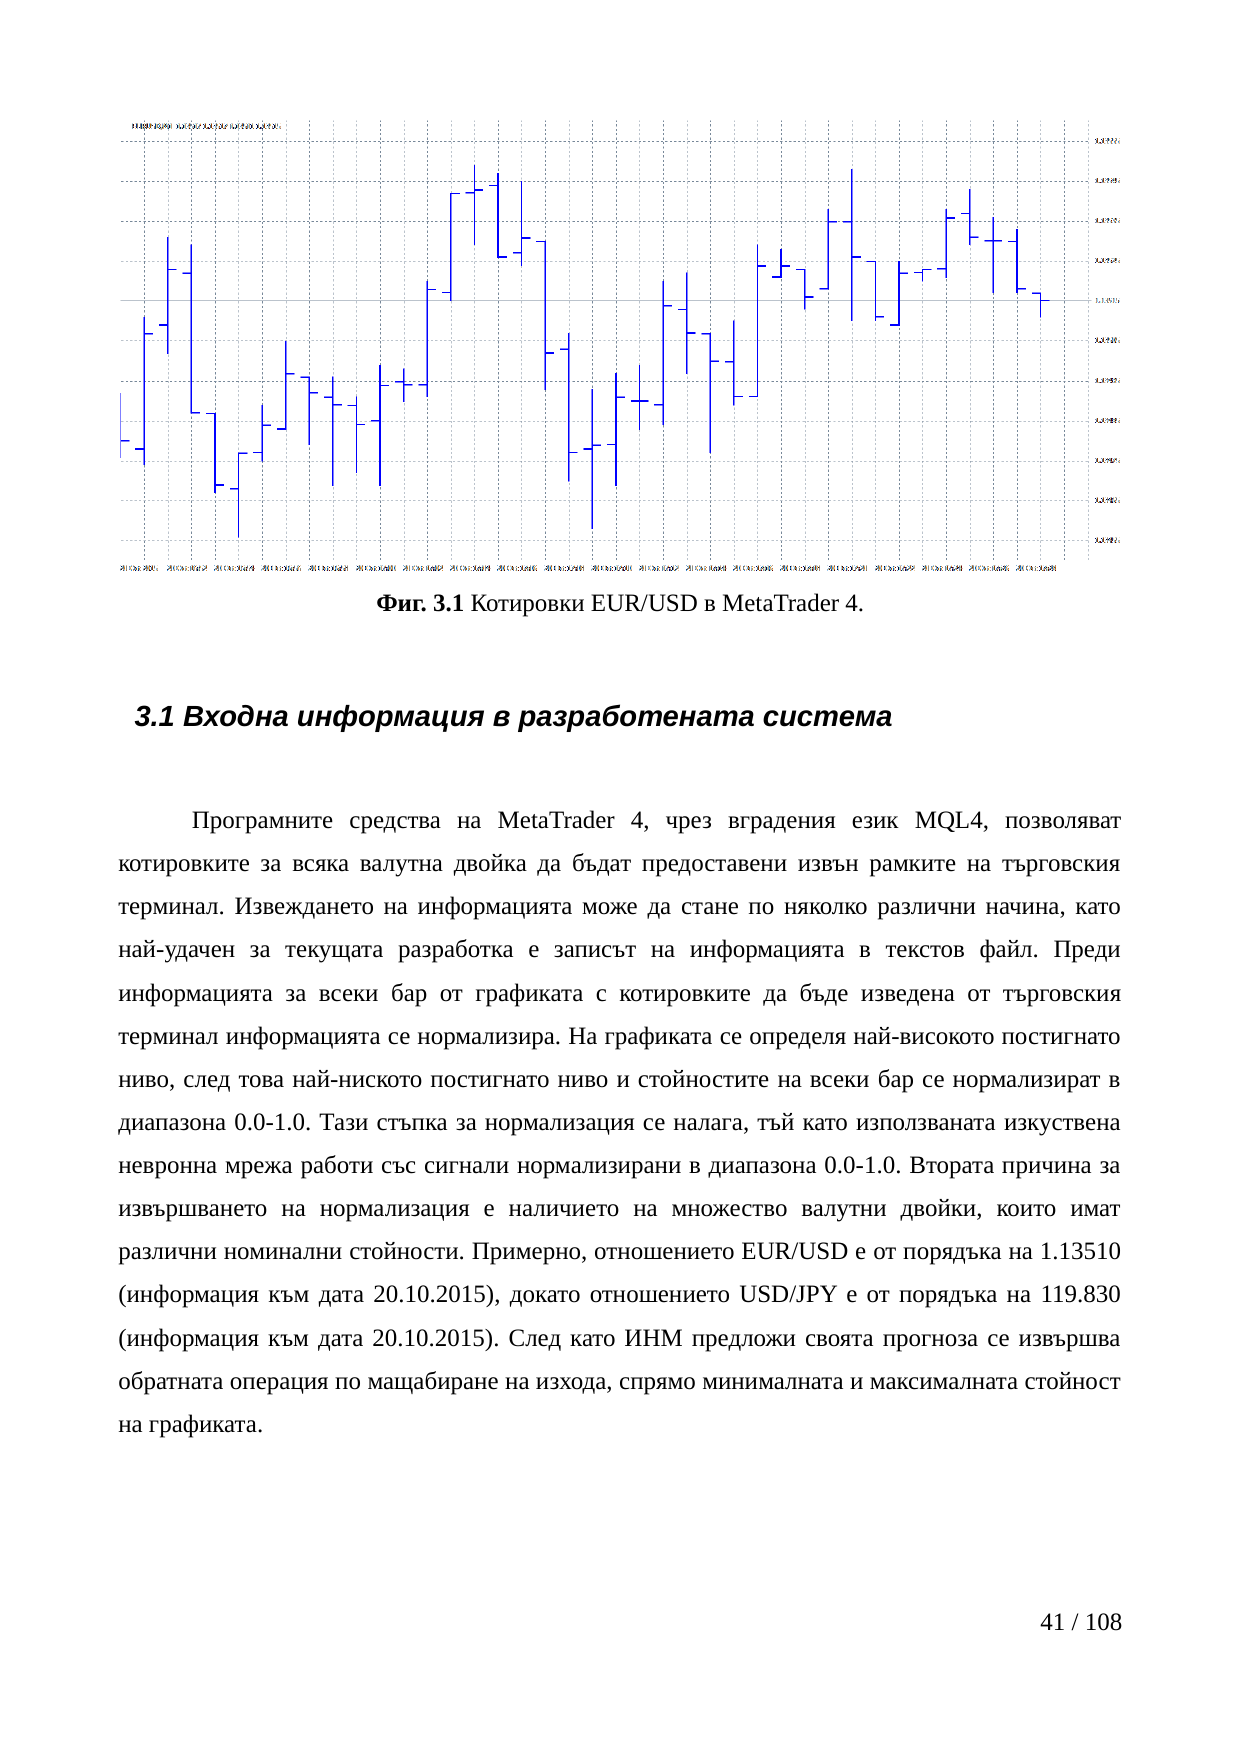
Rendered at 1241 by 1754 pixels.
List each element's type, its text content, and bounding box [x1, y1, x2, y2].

text Фиг. 3.1 Котировки EUR/USD в MetaTrader 4. [118, 574, 1122, 617]
subtitle 3.1 Входна информация в разработената система [118, 699, 1122, 733]
text Програмните средства на MetaTrader 4, чрез вградения език MQL4, позволяват котировките за всяка валутна двойка да бъдат предоставени извън рамките на търговския терминал. Извеждането на информацията може да стане по няколко различни начина, като най-удачен за текущата разработка е записът на информацията в текстов файл. Преди информацията за всеки бар от графиката с котировките да бъде изведена от търговския терминал информацията се нормализира. На графиката се определя най-високото постигнато ниво, след това най-ниското постигнато ниво и стойностите на всеки бар се нормализират в диапазона 0.0-1.0. Тази стъпка за нормализация се налага, тъй като използваната изкуствена невронна мрежа работи със сигнали нормализирани в диапазона 0.0-1.0. Втората причина за извършването на нормализация е наличието на множество валутни двойки, които имат различни номинални стойности. Примерно, отношението EUR/USD е от порядъка на 1.13510 (информация към дата 20.10.2015), докато отношението USD/JPY е от порядъка на 119.830 (информация към дата 20.10.2015). След като ИНМ предложи своята прогноза се извършва обратната операция по мащабиране на изхода, спрямо минималната и максималната стойност на графиката. [118, 805, 1122, 1438]
picture [118, 118, 1122, 574]
